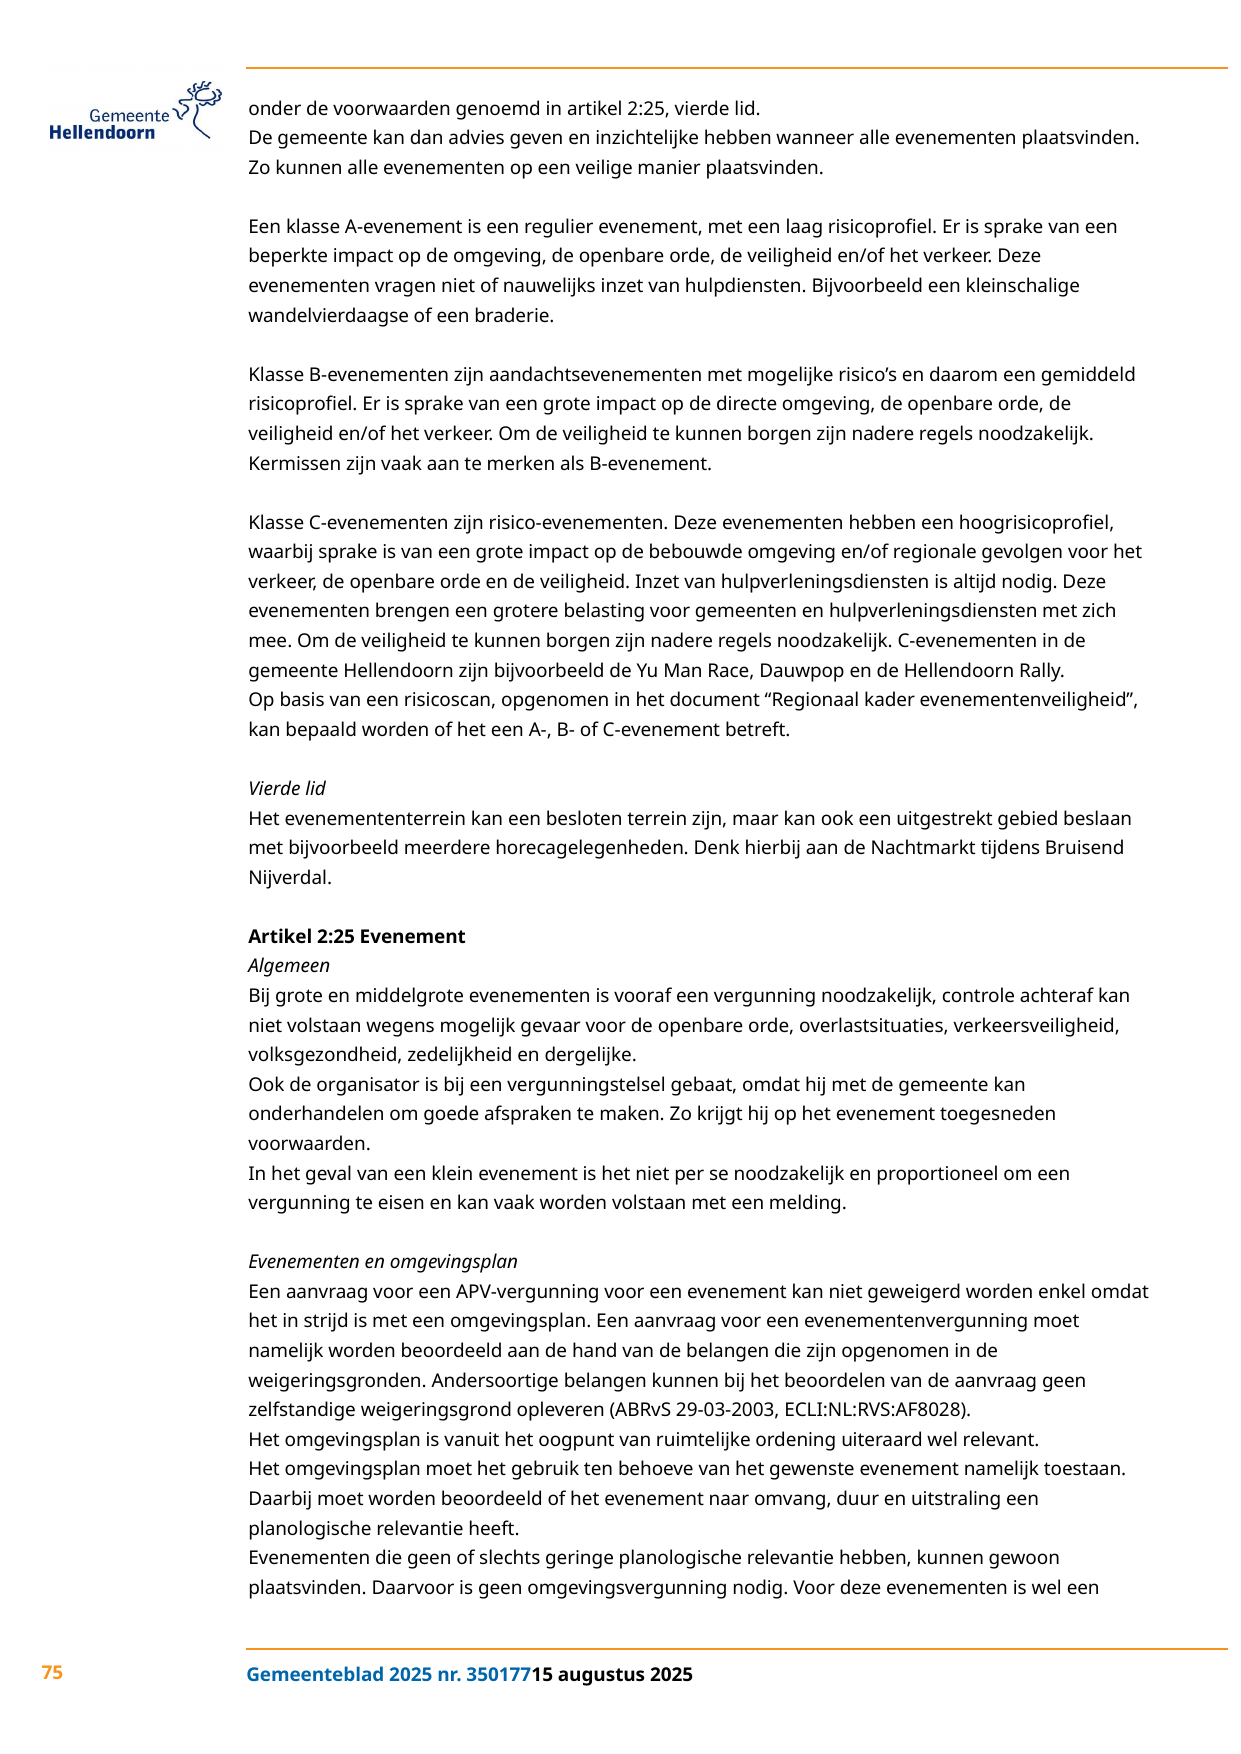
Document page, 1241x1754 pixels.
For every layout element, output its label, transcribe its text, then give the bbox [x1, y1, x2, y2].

picture [41, 47, 231, 172]
text In het geval van een klein evenement is het niet per se noodzakelijk en proportioneel om een vergunning te eisen en kan vaak worden volstaan met een melding. [248, 1160, 1152, 1215]
text Een aanvraag voor een APV-vergunning voor een evenement kan niet geweigerd worden enkel omdat het in strijd is met een omgevingsplan. Een aanvraag voor een evenementenvergunning moet namelijk worden beoordeeld aan de hand van de belangen die zijn opgenomen in de weigeringsgronden. Andersoortige belangen kunnen bij het beoordelen van de aanvraag geen zelfstandige weigeringsgrond opleveren (ABRvS 29-03-2003, ECLI:NL:RVS:AF8028). [248, 1278, 1152, 1422]
text Het omgevingsplan is vanuit het oogpunt van ruimtelijke ordening uiteraard wel relevant. [248, 1426, 1152, 1452]
text Klasse C-evenementen zijn risico-evenementen. Deze evenementen hebben een hoogrisicoprofiel, waarbij sprake is van een grote impact op de bebouwde omgeving en/of regionale gevolgen voor het verkeer, de openbare orde en de veiligheid. Inzet van hulpverleningsdiensten is altijd nodig. Deze evenementen brengen een grotere belasting voor gemeenten en hulpverleningsdiensten met zich mee. Om de veiligheid te kunnen borgen zijn nadere regels noodzakelijk. C-evenementen in de gemeente Hellendoorn zijn bijvoorbeeld de Yu Man Race, Dauwpop en de Hellendoorn Rally. [248, 509, 1152, 683]
text Artikel 2:25 Evenement [248, 923, 1152, 949]
text Een klasse A-evenement is een regulier evenement, met een laag risicoprofiel. Er is sprake van een beperkte impact op de omgeving, de openbare orde, de veiligheid en/of het verkeer. Deze evenementen vragen niet of nauwelijks inzet van hulpdiensten. Bijvoorbeeld een kleinschalige wandelvierdaagse of een braderie. [248, 213, 1152, 328]
text Bij grote en middelgrote evenementen is vooraf een vergunning noodzakelijk, controle achteraf kan niet volstaan wegens mogelijk gevaar voor de openbare orde, overlastsituaties, verkeersveiligheid, volksgezondheid, zedelijkheid en dergelijke. [248, 982, 1152, 1067]
text Vierde lid [248, 775, 1152, 801]
text Het evenemententerrein kan een besloten terrein zijn, maar kan ook een uitgestrekt gebied beslaan met bijvoorbeeld meerdere horecagelegenheden. Denk hierbij aan de Nachtmarkt tijdens Bruisend Nijverdal. [248, 805, 1152, 890]
text Ook de organisator is bij een vergunningstelsel gebaat, omdat hij met de gemeente kan onderhandelen om goede afspraken te maken. Zo krijgt hij op het evenement toegesneden voorwaarden. [248, 1071, 1152, 1156]
text Op basis van een risicoscan, opgenomen in het document “Regionaal kader evenementenveiligheid”, kan bepaald worden of het een A-, B- of C-evenement betreft. [248, 686, 1152, 742]
text Algemeen [248, 953, 1152, 978]
text Evenementen die geen of slechts geringe planologische relevantie hebben, kunnen gewoon plaatsvinden. Daarvoor is geen omgevingsvergunning nodig. Voor deze evenementen is wel een [248, 1544, 1152, 1600]
text Klasse B-evenementen zijn aandachtsevenementen met mogelijke risico’s en daarom een gemiddeld risicoprofiel. Er is sprake van een grote impact op de directe omgeving, de openbare orde, de veiligheid en/of het verkeer. Om de veiligheid te kunnen borgen zijn nadere regels noodzakelijk. Kermissen zijn vaak aan te merken als B-evenement. [248, 361, 1152, 476]
text De gemeente kan dan advies geven en inzichtelijke hebben wanneer alle evenementen plaatsvinden. Zo kunnen alle evenementen op een veilige manier plaatsvinden. [248, 124, 1152, 180]
text Evenementen en omgevingsplan [248, 1248, 1152, 1274]
text Het omgevingsplan moet het gebruik ten behoeve van het gewenste evenement namelijk toestaan. Daarbij moet worden beoordeeld of het evenement naar omvang, duur en uitstraling een planologische relevantie heeft. [248, 1456, 1152, 1541]
text onder de voorwaarden genoemd in artikel 2:25, vierde lid. [248, 95, 1152, 121]
